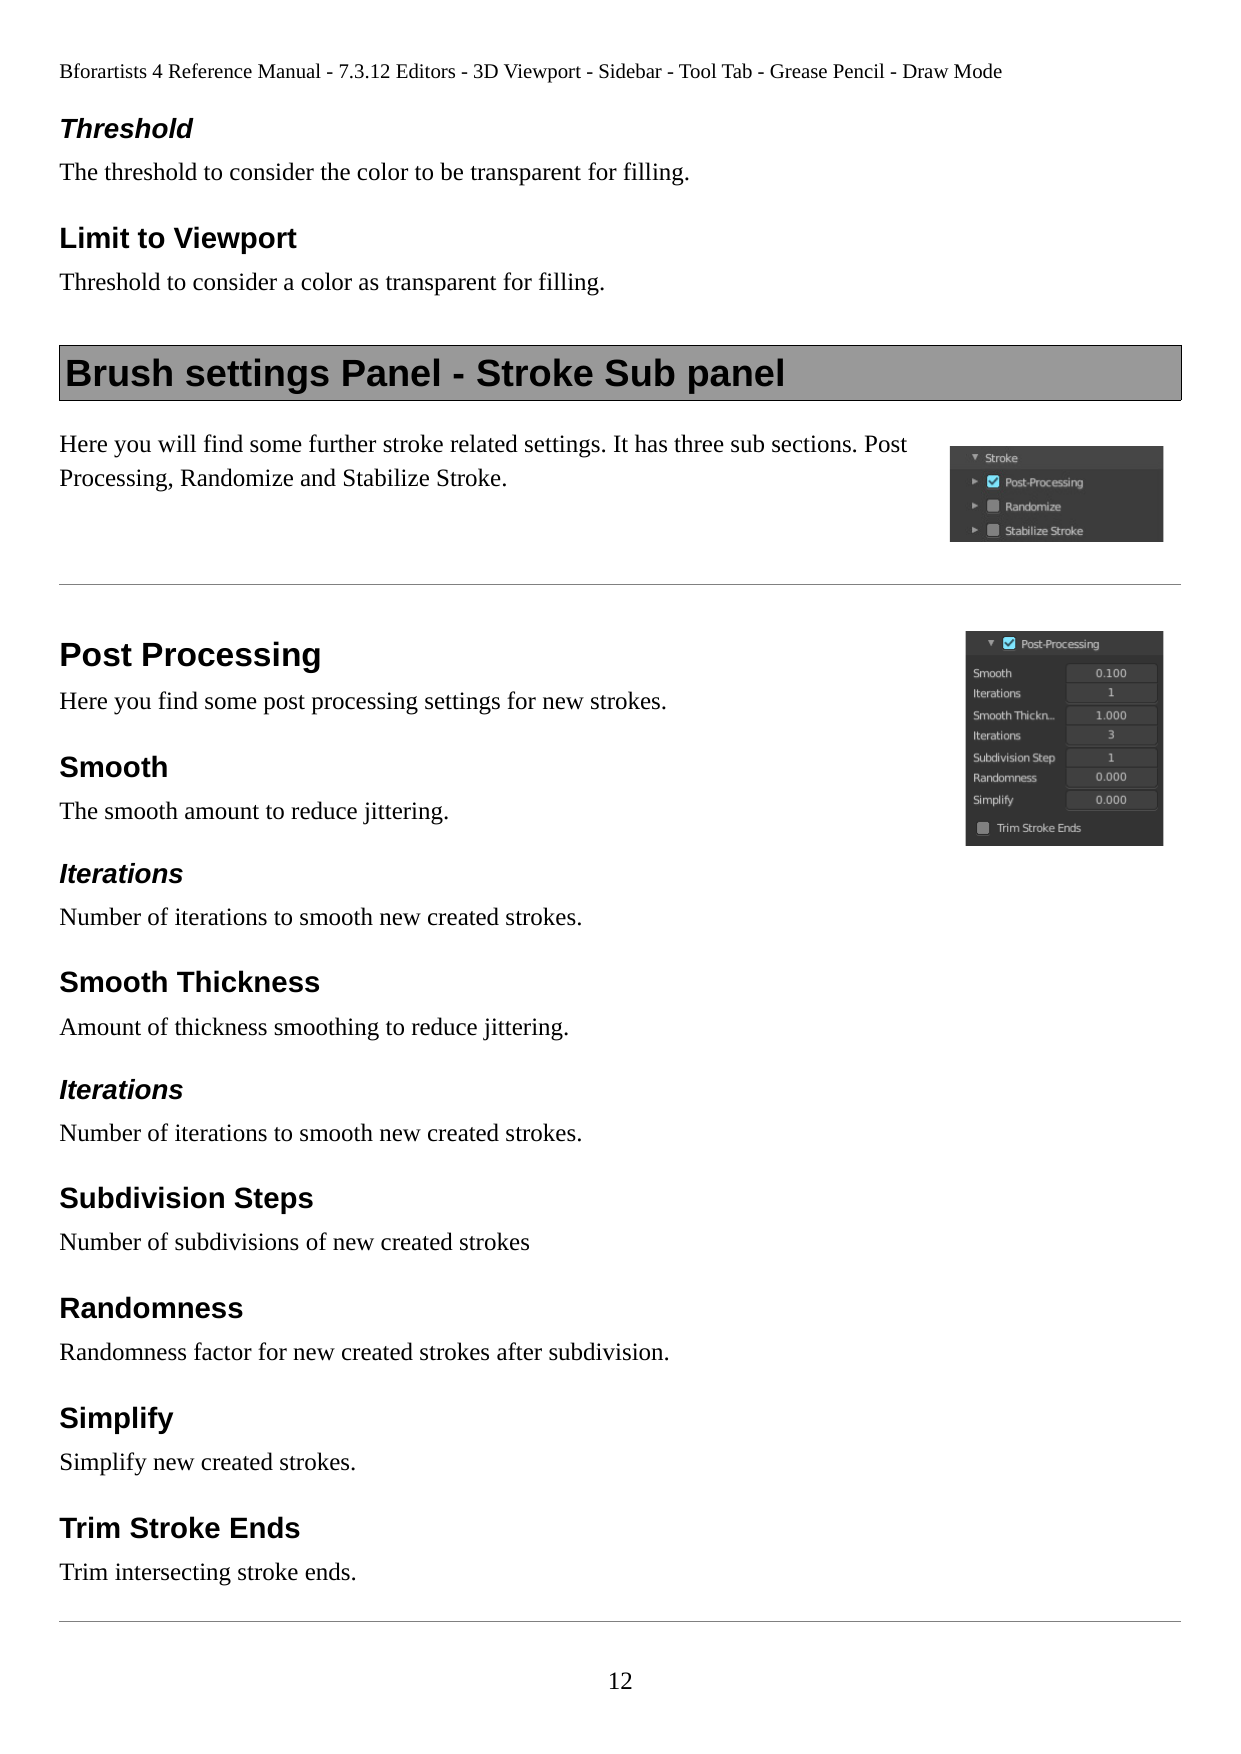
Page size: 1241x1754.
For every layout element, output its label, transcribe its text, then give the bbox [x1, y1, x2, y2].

text The threshold to consider the color to be transparent for filling. [59, 157, 1181, 186]
picture [965, 631, 1164, 846]
text Here you find some post processing settings for new strokes. [59, 686, 965, 715]
text Number of subdivisions of new created strokes [59, 1227, 1181, 1256]
subtitle Smooth Thickness [59, 965, 1181, 999]
subtitle Limit to Viewport [59, 221, 1181, 254]
subtitle Threshold [59, 113, 1181, 144]
subtitle Trim Stroke Ends [59, 1511, 1181, 1545]
text Simplify new created strokes. [59, 1447, 1181, 1476]
text Threshold to consider a color as transparent for filling. [59, 267, 1181, 296]
subtitle Randomness [59, 1291, 1181, 1325]
subtitle Simplify [59, 1401, 1181, 1435]
table_header Brush settings Panel - Stroke Sub panel [60, 346, 1181, 400]
text Number of iterations to smooth new created strokes. [59, 902, 1181, 931]
subtitle Post Processing [59, 635, 965, 673]
subtitle [1164, 749, 1181, 783]
text Amount of thickness smoothing to reduce jittering. [59, 1012, 1181, 1040]
text Randomness factor for new created strokes after subdivision. [59, 1337, 1181, 1366]
subtitle Subdivision Steps [59, 1181, 1181, 1215]
subtitle [1164, 635, 1181, 673]
picture [949, 446, 1164, 542]
subtitle Smooth [59, 749, 965, 783]
subtitle Iterations [59, 1073, 1181, 1105]
text The smooth amount to reduce jittering. [59, 796, 965, 824]
subtitle Iterations [59, 857, 1181, 889]
text Here you will find some further stroke related settings. It has three sub sections. Post Processing, Randomize and Stabilize Stroke. [59, 429, 1181, 492]
text Trim intersecting stroke ends. [59, 1557, 1181, 1586]
text Number of iterations to smooth new created strokes. [59, 1118, 1181, 1146]
